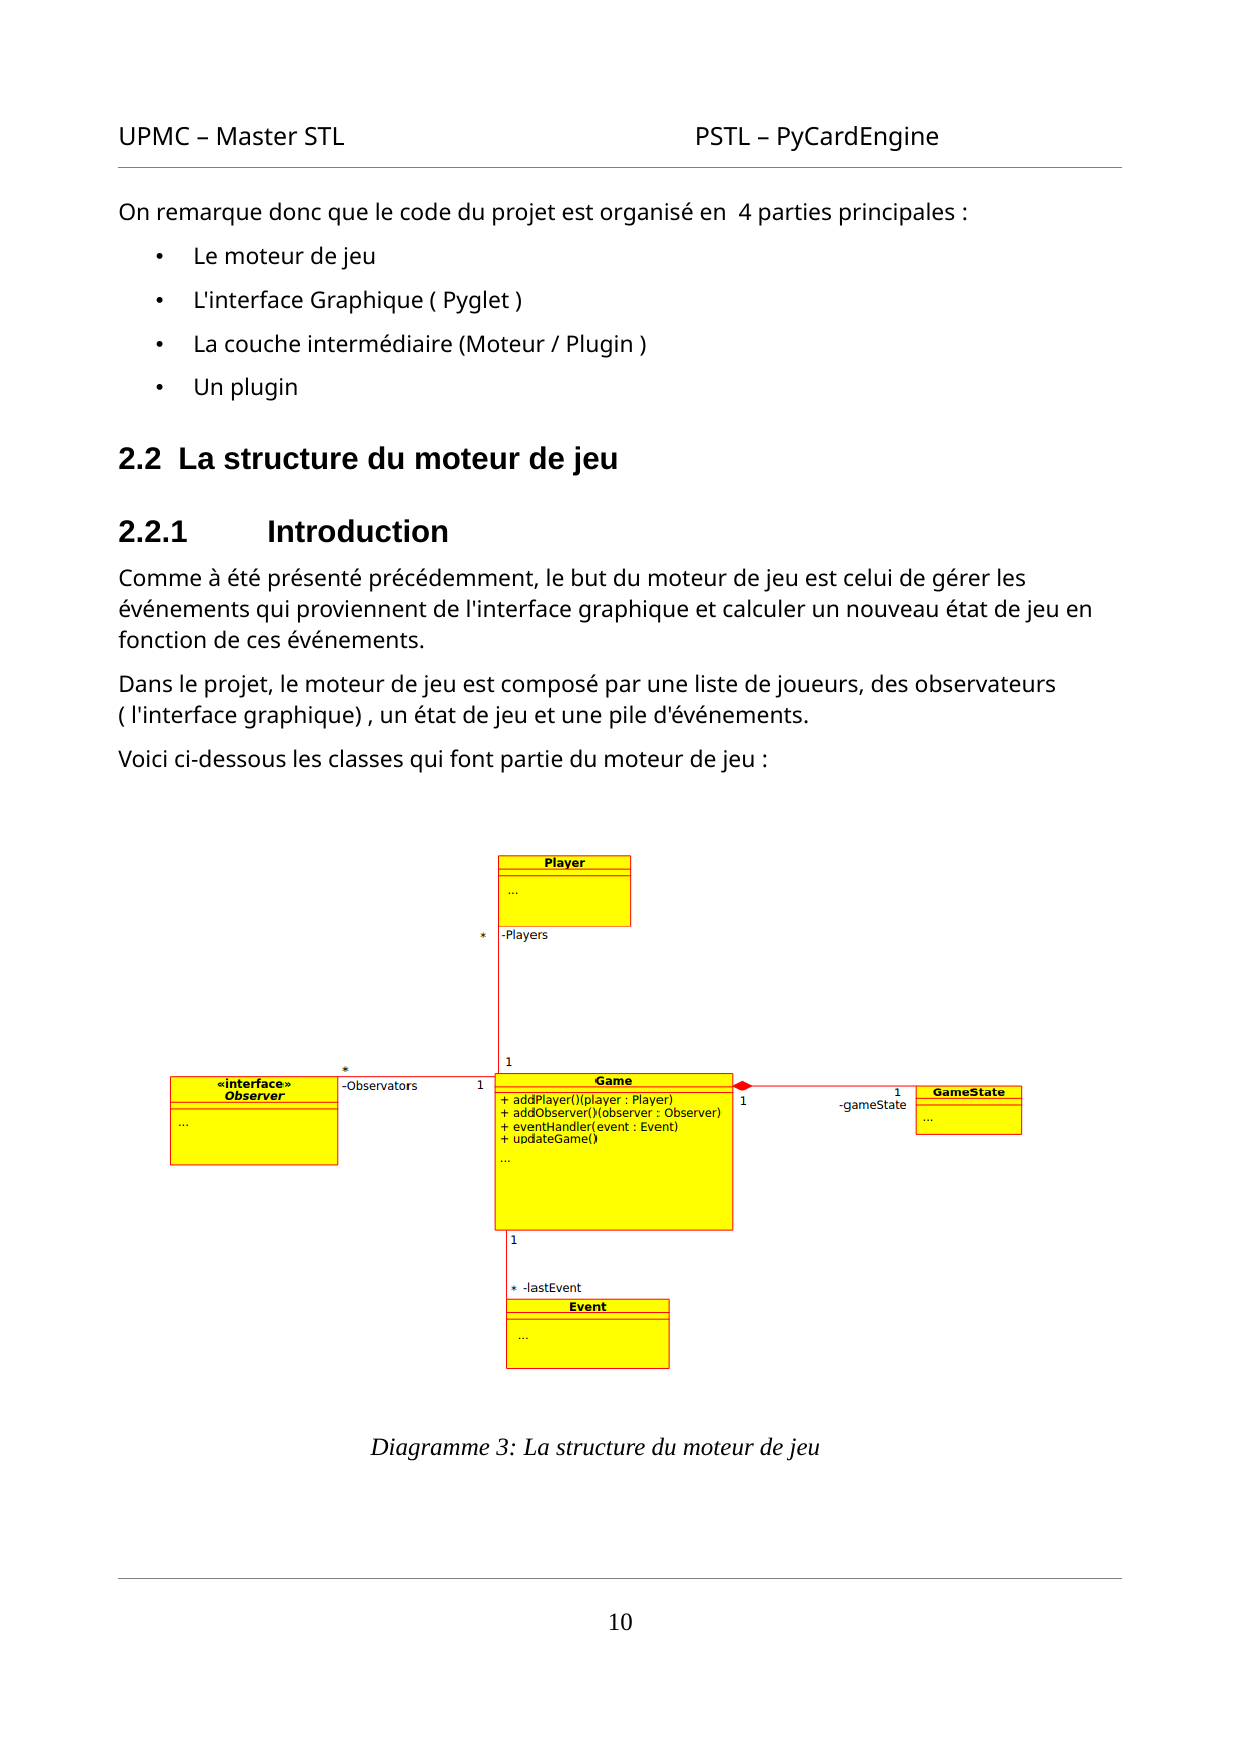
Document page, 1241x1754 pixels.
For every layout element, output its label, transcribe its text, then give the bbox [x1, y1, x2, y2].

text Voici ci-dessous les classes qui font partie du moteur de jeu : [118, 743, 1122, 774]
list L'interface Graphique ( Pyglet ) [156, 284, 1122, 315]
text Dans le projet, le moteur de jeu est composé par une liste de joueurs, des observateurs ( l'interface graphique) , un état de jeu et une pile d'événements. [118, 668, 1122, 731]
list La couche intermédiaire (Moteur / Plugin ) [156, 328, 1122, 359]
list Le moteur de jeu [156, 240, 1122, 271]
picture [158, 844, 1035, 1379]
list Un plugin [156, 371, 1122, 403]
subtitle La structure du moteur de jeu [118, 440, 1122, 476]
subtitle Introduction [118, 513, 1122, 549]
text Comme à été présenté précédemment, le but du moteur de jeu est celui de gérer les événements qui proviennent de l'interface graphique et calculer un nouveau état de jeu en fonction de ces événements. [118, 562, 1122, 656]
text On remarque donc que le code du projet est organisé en 4 parties principales : [118, 196, 1122, 228]
text Diagramme 3: La structure du moteur de jeu [150, 1432, 1043, 1461]
